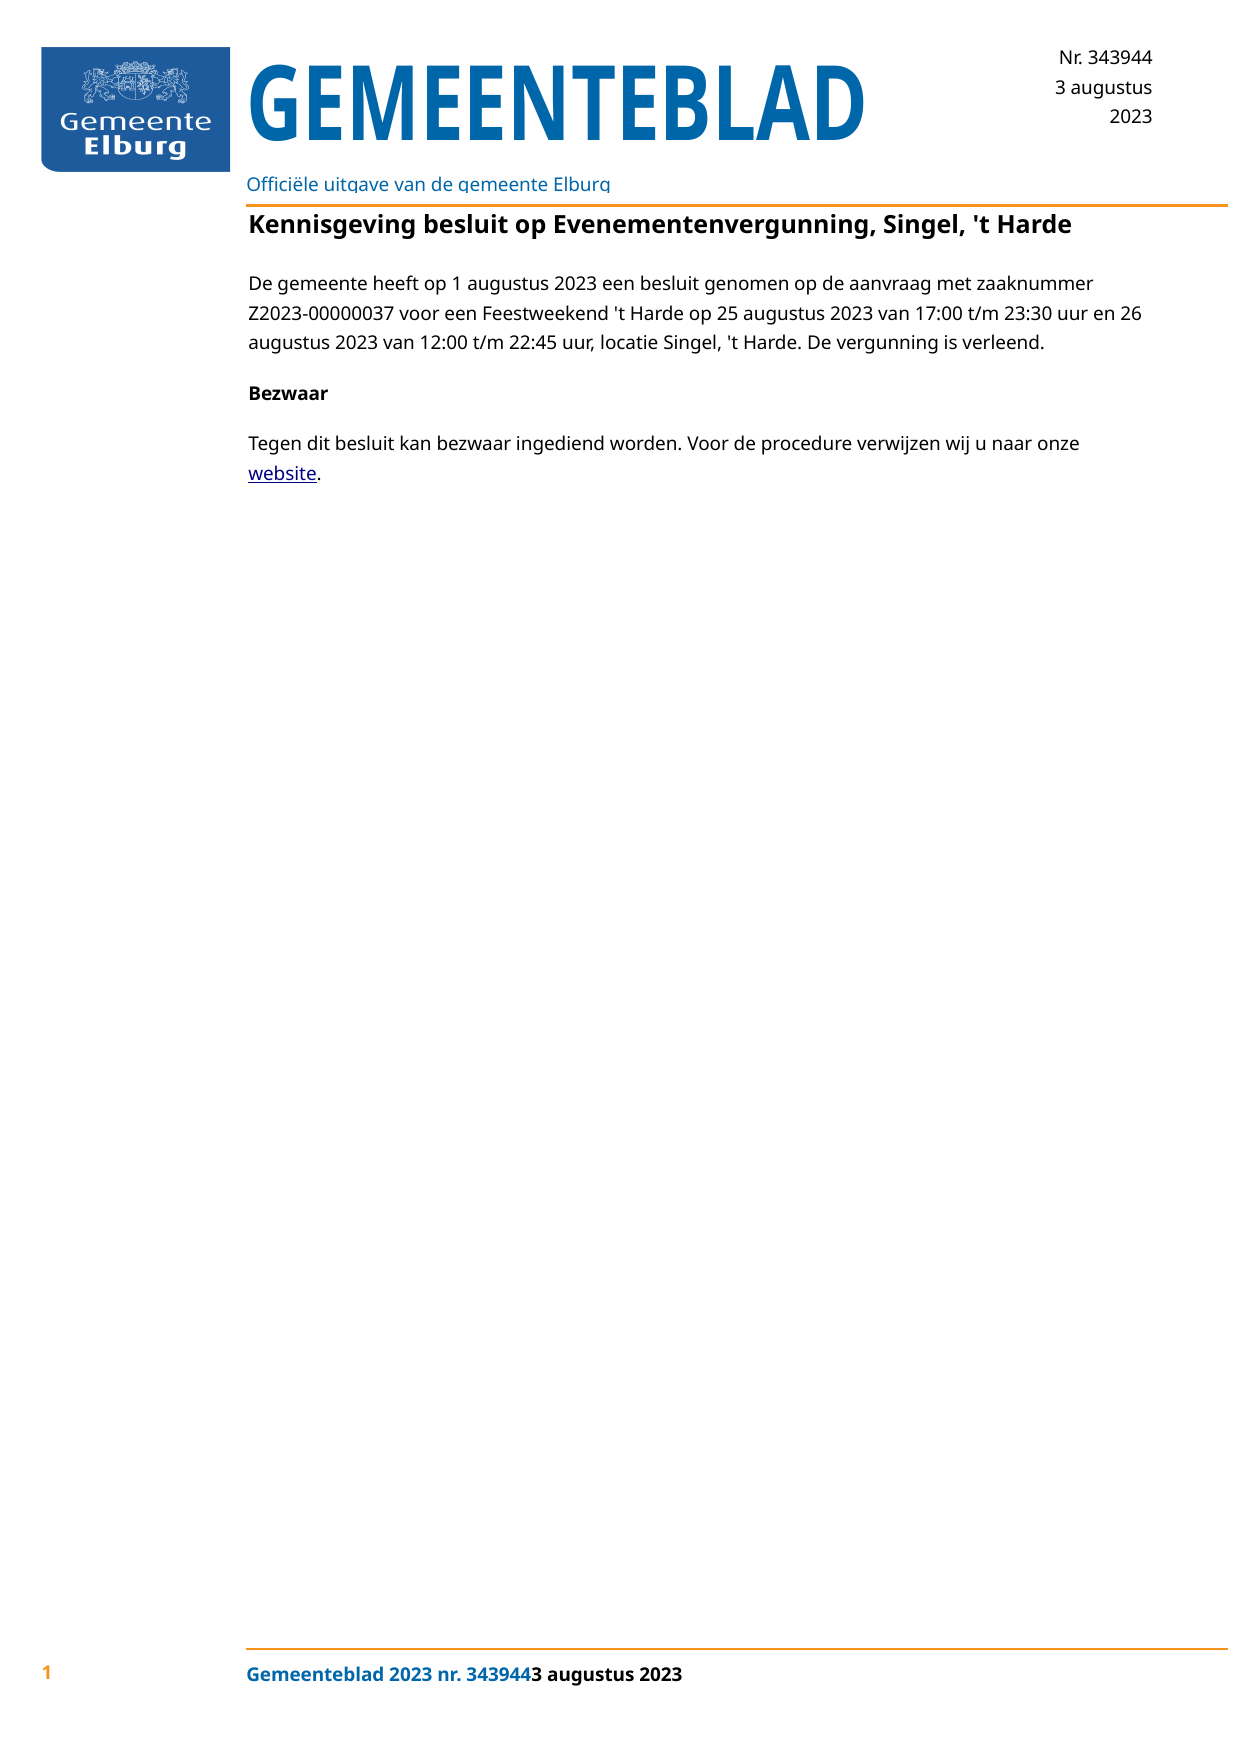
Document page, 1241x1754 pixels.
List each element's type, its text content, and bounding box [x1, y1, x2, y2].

text Tegen dit besluit kan bezwaar ingediend worden. Voor de procedure verwijzen wij u naar onze website. [248, 430, 1152, 486]
picture [41, 47, 231, 172]
text Bezwaar [248, 380, 1152, 406]
text Kennisgeving besluit op Evenementenvergunning, Singel, 't Harde [248, 207, 1152, 241]
text De gemeente heeft op 1 augustus 2023 een besluit genomen op de aanvraag met zaaknummer Z2023-00000037 voor een Feestweekend 't Harde op 25 augustus 2023 van 17:00 t/m 23:30 uur en 26 augustus 2023 van 12:00 t/m 22:45 uur, locatie Singel, 't Harde. De vergunning is verleend. [248, 270, 1152, 355]
